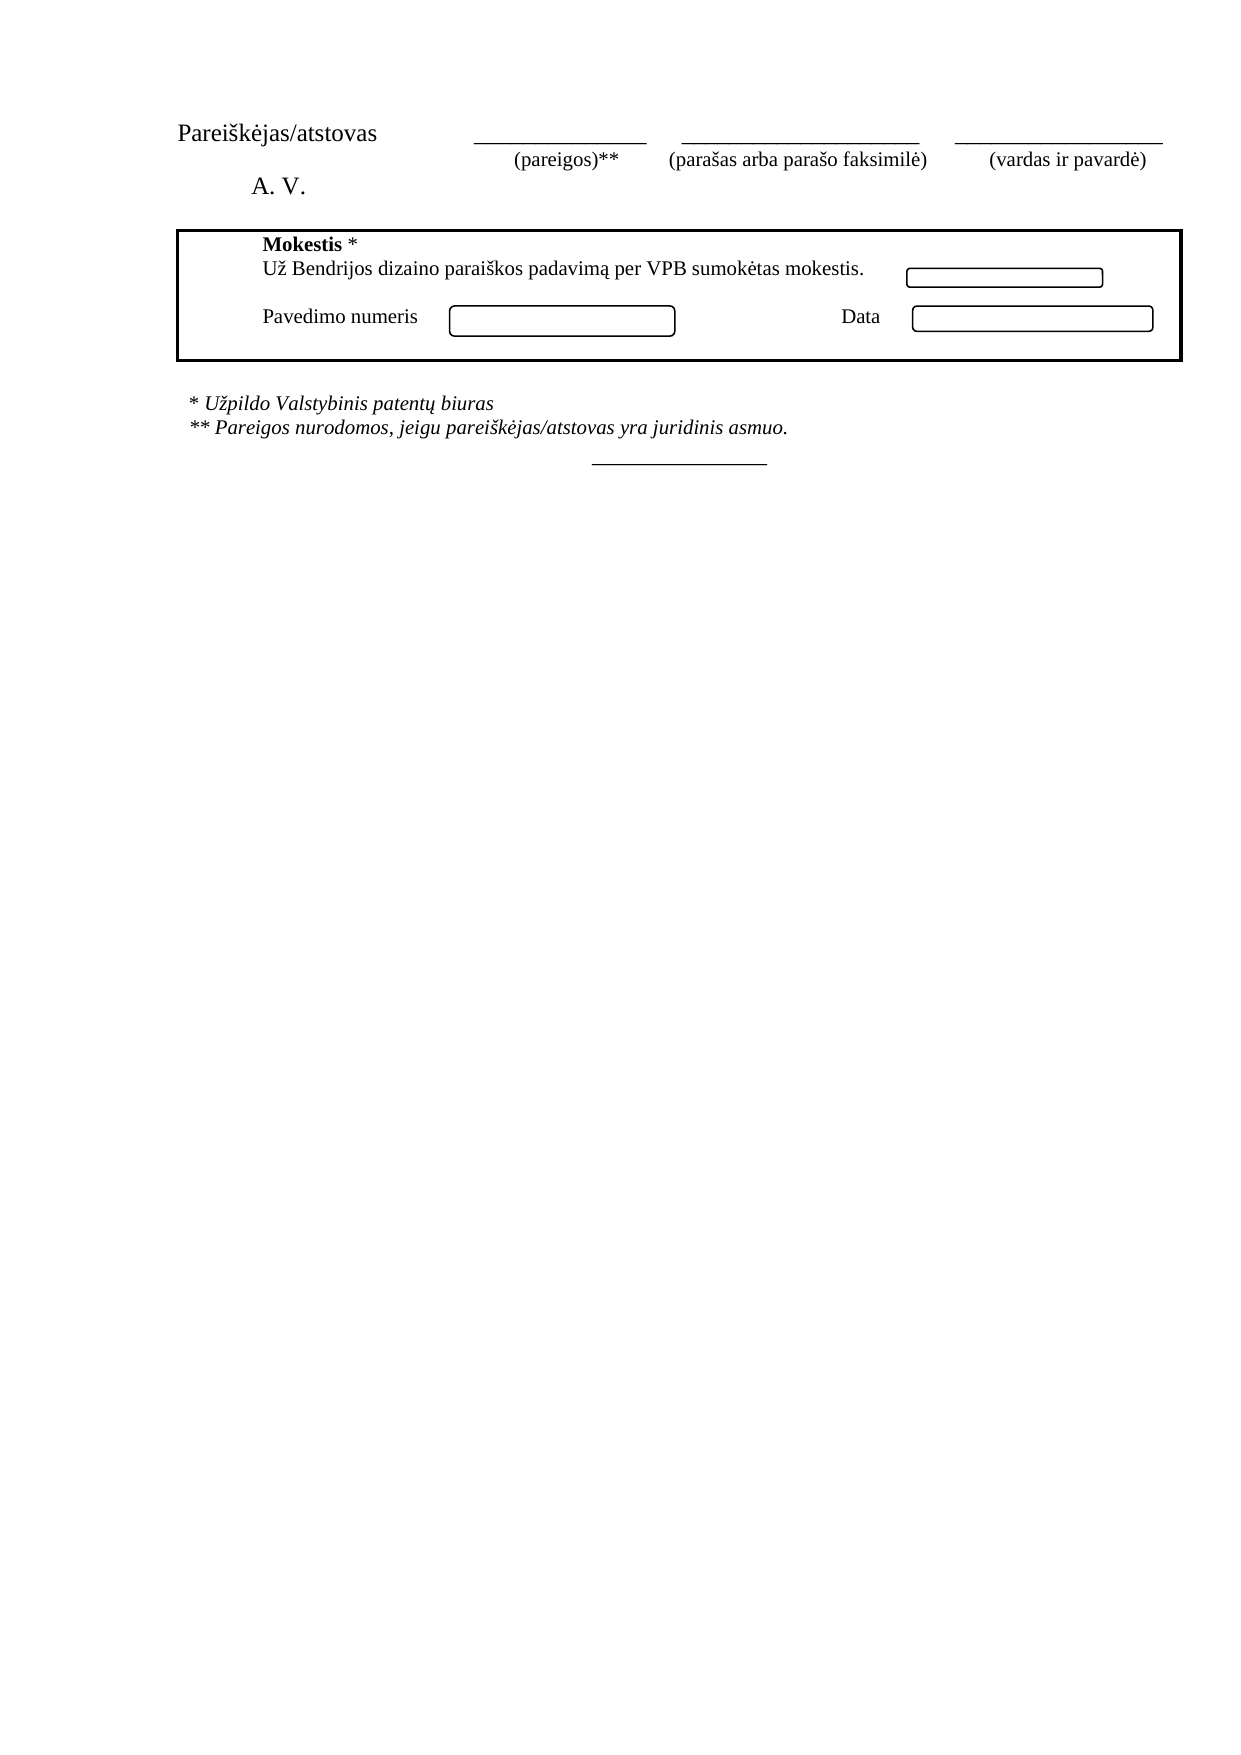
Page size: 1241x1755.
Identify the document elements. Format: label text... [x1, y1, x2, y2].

text Pareiškėjas/atstovas [177, 118, 1181, 147]
table_header Mokestis * [179, 232, 1179, 256]
table_cell Pavedimo numeris [179, 304, 751, 359]
text A. V. [177, 171, 1181, 200]
table_cell Data [751, 304, 1179, 359]
text (pareigos)** (parašas arba parašo faksimilė) (vardas ir pavardė) [177, 147, 1181, 171]
text ______________ [177, 439, 1181, 468]
table_cell Už Bendrijos dizaino paraiškos padavimą per VPB sumokėtas mokestis. [179, 256, 1179, 304]
table_header * Užpildo Valstybinis patentų biuras ** Pareigos nurodomos, jeigu pareiškėjas/atstovas yra juridinis asmuo. [177, 391, 1181, 439]
